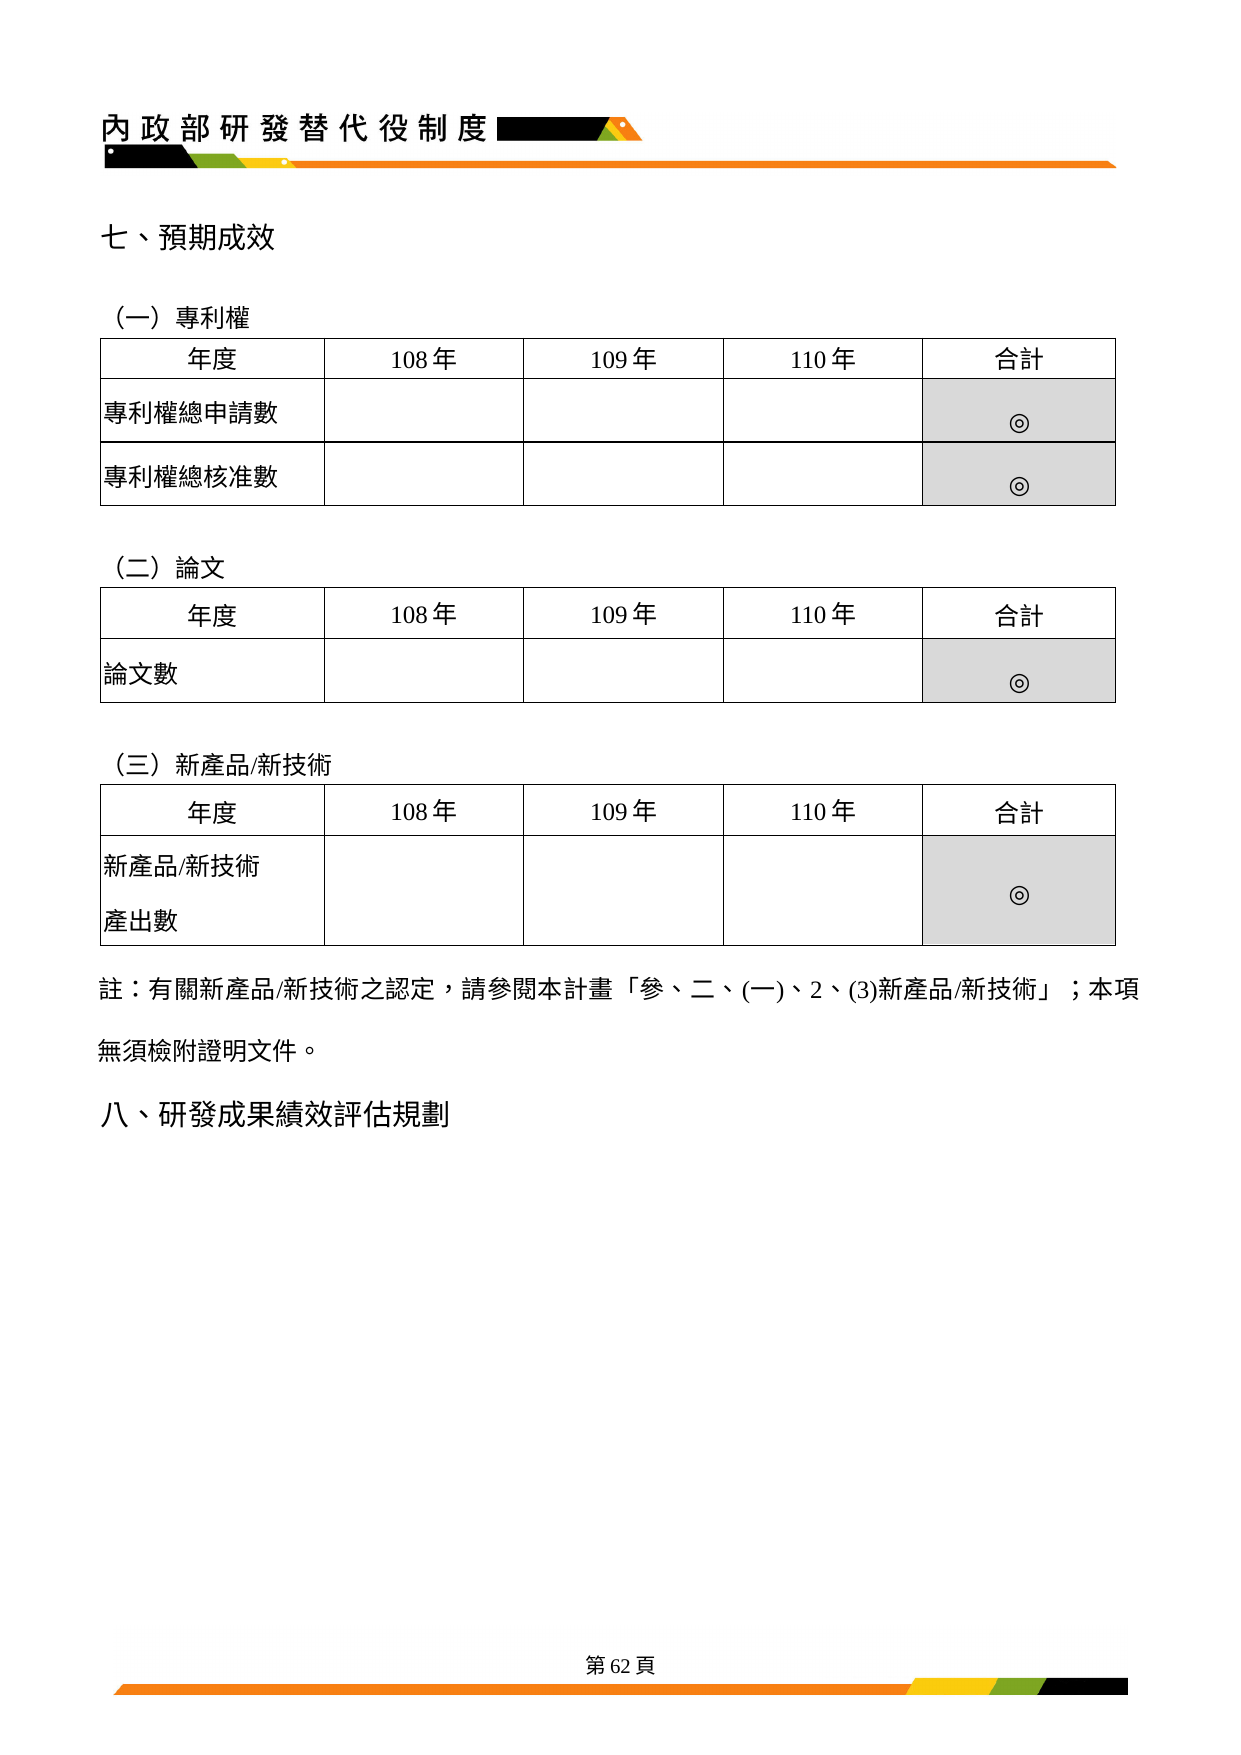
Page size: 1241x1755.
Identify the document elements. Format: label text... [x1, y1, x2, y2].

table_cell [524, 639, 723, 702]
table_header 合計 [923, 785, 1115, 835]
table_header 110年 [724, 588, 922, 638]
table_cell [724, 379, 922, 441]
table_header 年度 [101, 339, 324, 378]
table_cell ◎ [923, 443, 1115, 505]
table_header 110年 [724, 785, 922, 835]
text （二）論文 [100, 525, 1140, 587]
text 七、預期成效 [100, 194, 1140, 256]
table_header 年度 [101, 588, 324, 638]
table_cell [325, 639, 523, 702]
table_header 109年 [524, 588, 723, 638]
table_cell 專利權總申請數 [101, 379, 324, 441]
table_cell [524, 379, 723, 441]
text （一）專利權 [100, 275, 1140, 337]
text 八、研發成果績效評估規劃 [100, 1071, 1140, 1133]
table_header 年度 [101, 785, 324, 835]
table_header 合計 [923, 339, 1115, 378]
table_header 108年 [325, 339, 523, 378]
table_cell [724, 639, 922, 702]
text （三）新產品/新技術 [100, 722, 1140, 784]
table_cell [325, 836, 523, 944]
table_header 108年 [325, 588, 523, 638]
table_cell [524, 836, 723, 944]
table_cell 論文數 [101, 639, 324, 702]
table_cell [325, 443, 523, 505]
table_cell ◎ [923, 379, 1115, 441]
table_cell [325, 379, 523, 441]
table_cell 新產品/新技術 產出數 [101, 836, 324, 944]
table_cell [724, 836, 922, 944]
table_cell ◎ [923, 836, 1115, 944]
table_cell ◎ [923, 639, 1115, 702]
table_cell [524, 443, 723, 505]
table_cell 專利權總核准數 [101, 443, 324, 505]
table_header 108年 [325, 785, 523, 835]
table_header 109年 [524, 785, 723, 835]
table_header 合計 [923, 588, 1115, 638]
text 註：有關新產品/新技術之認定，請參閱本計畫「參、二、(一)、2、(3)新產品/新技術」；本項無須檢附證明文件。 [98, 946, 1140, 1071]
table_header 110年 [724, 339, 922, 378]
table_cell [724, 443, 922, 505]
table_header 109年 [524, 339, 723, 378]
